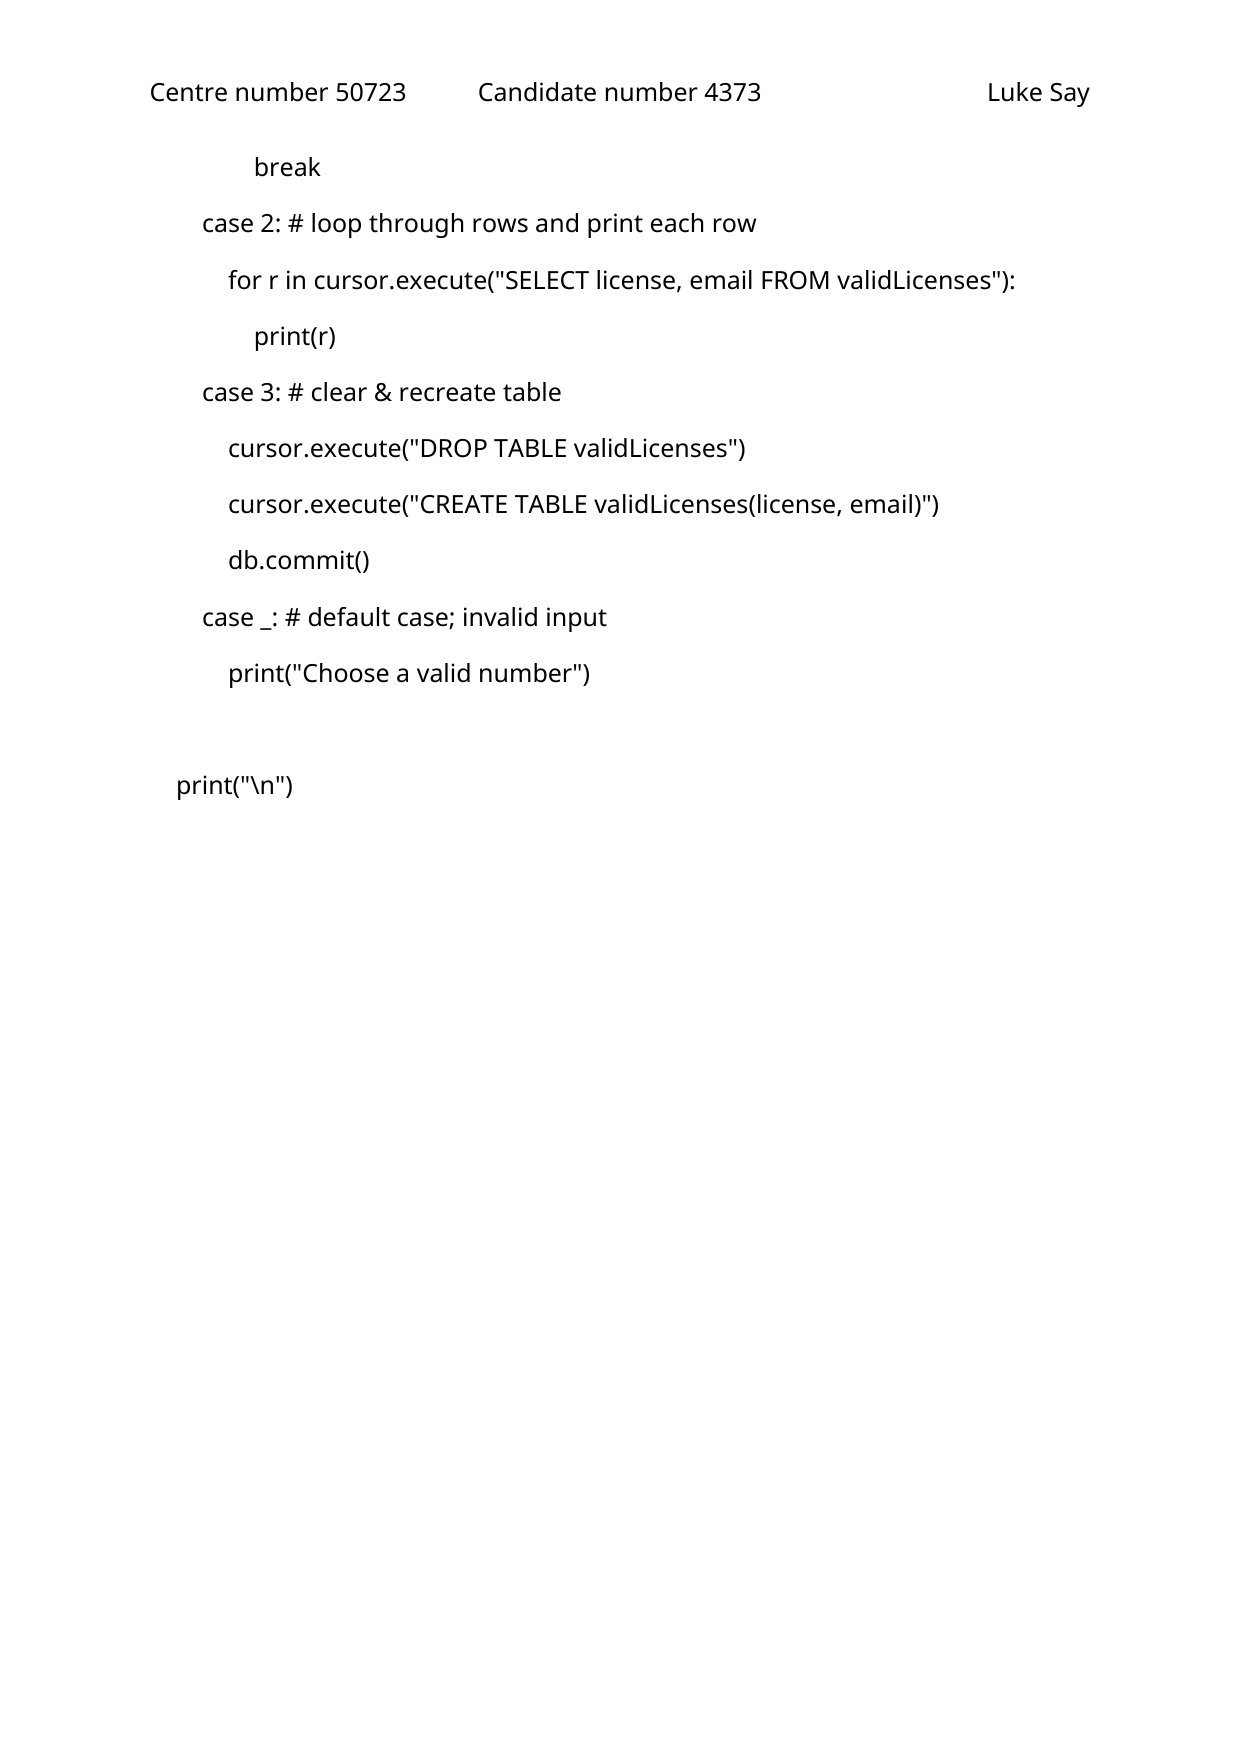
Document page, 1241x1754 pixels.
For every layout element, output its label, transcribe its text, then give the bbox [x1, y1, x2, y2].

text cursor.execute("DROP TABLE validLicenses") [150, 431, 1090, 465]
text case 2: # loop through rows and print each row [150, 206, 1090, 240]
text case 3: # clear & recreate table [150, 374, 1090, 409]
text db.commit() [150, 543, 1090, 577]
text case _: # default case; invalid input [150, 599, 1090, 633]
text cursor.execute("CREATE TABLE validLicenses(license, email)") [150, 487, 1090, 521]
text print("\n") [150, 768, 1090, 802]
text for r in cursor.execute("SELECT license, email FROM validLicenses"): [150, 262, 1090, 296]
text break [150, 150, 1090, 184]
text print(r) [150, 318, 1090, 352]
text print("Choose a valid number") [150, 655, 1090, 689]
